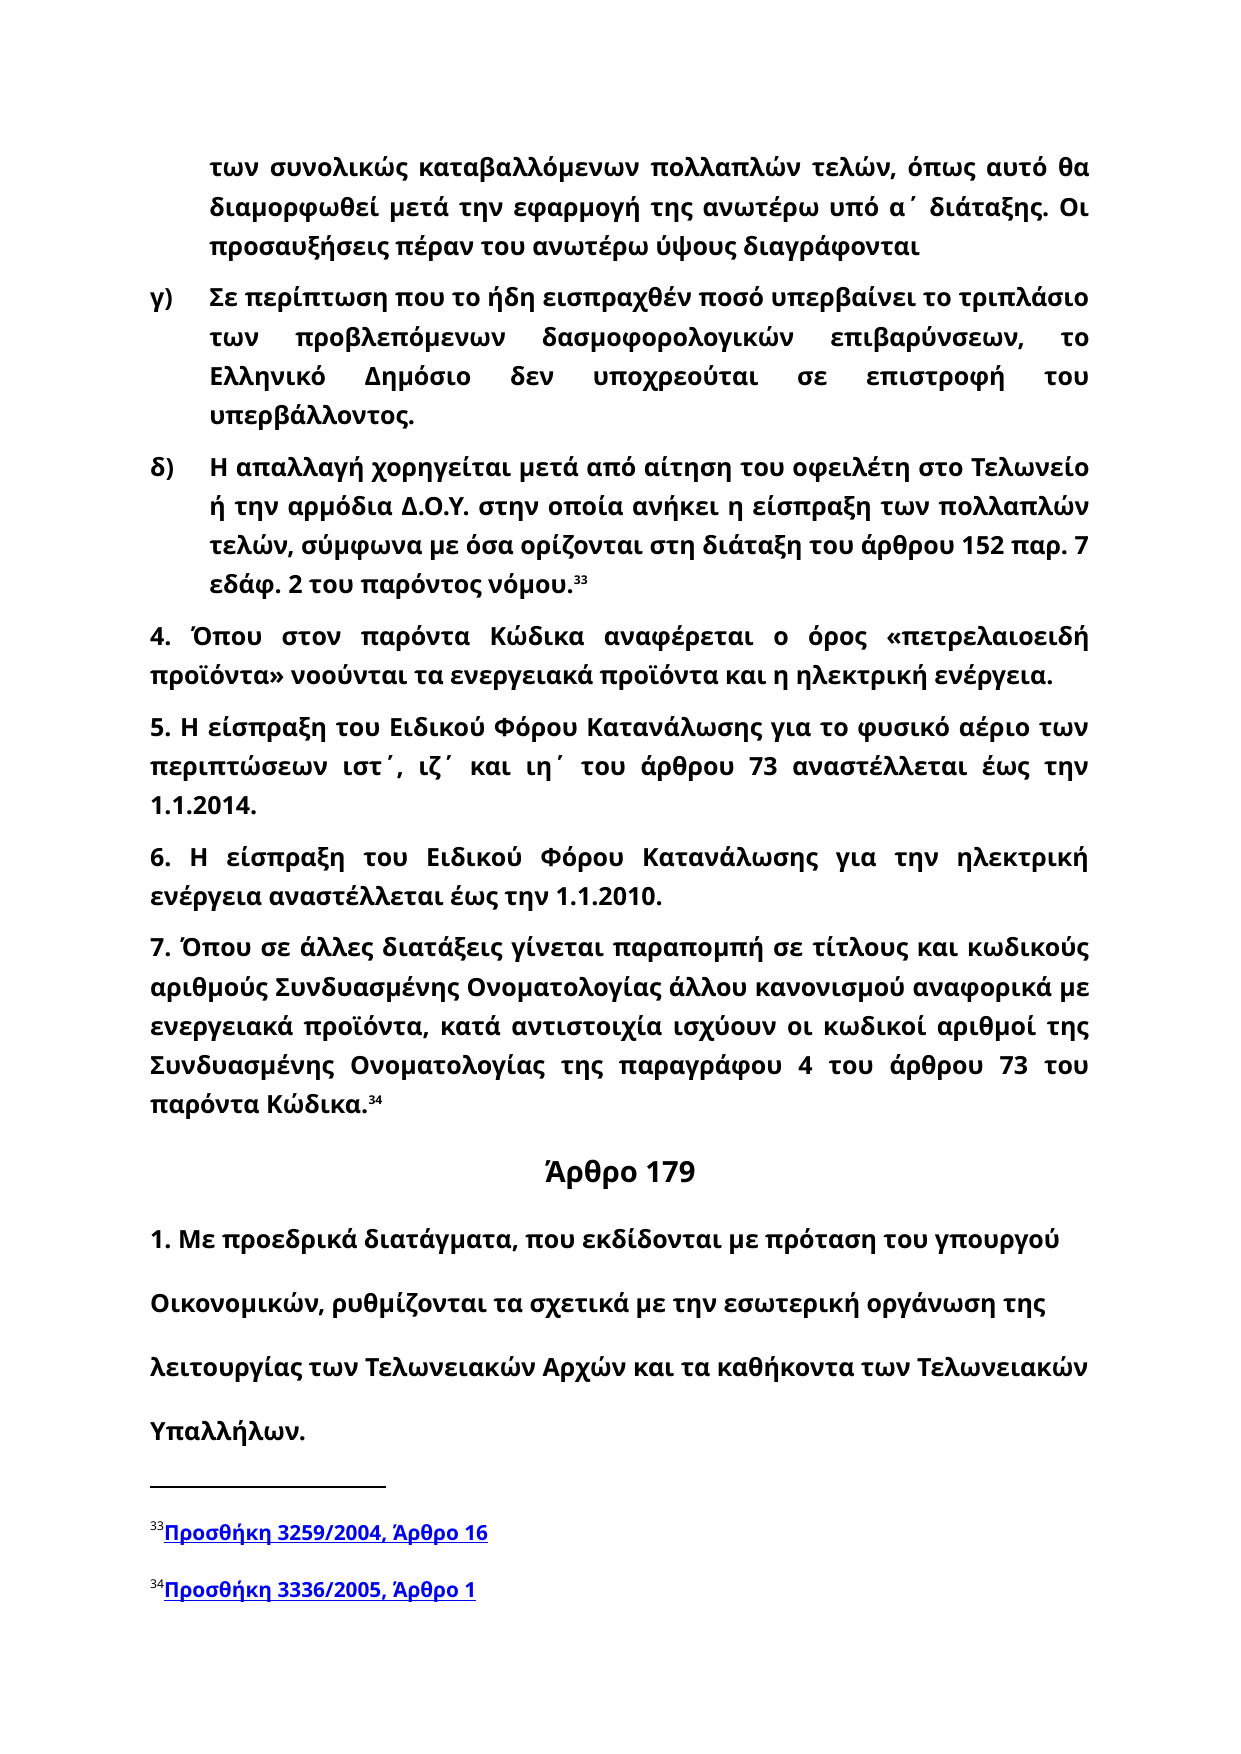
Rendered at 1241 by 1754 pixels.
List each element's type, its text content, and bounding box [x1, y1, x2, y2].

text Προσθήκη 3259/2004, Άρθρο 16 [150, 1518, 1090, 1546]
subtitle Άρθρο 179 [150, 1151, 1090, 1191]
text 7. Όπου σε άλλες διατάξεις γίνεται παραπομπή σε τίτλους και κωδικούς αριθμούς Συνδυασμένης Ονοματολογίας άλλου κανονισμού αναφορικά με ενεργειακά προϊόντα, κατά αντιστοιχία ισχύουν οι κωδικοί αριθμοί της Συνδυασμένης Ονοματολογίας της παραγράφου 4 του άρθρου 73 του παρόντα Κώδικα. [150, 930, 1090, 1121]
list των συνολικώς καταβαλλόμενων πολλαπλών τελών, όπως αυτό θα διαμορφωθεί μετά την εφαρμογή της ανωτέρω υπό α΄ διάταξης. Οι προσαυξήσεις πέραν του ανωτέρω ύψους διαγράφονται [150, 150, 1090, 262]
text Οικονομικών, ρυθμίζονται τα σχετικά με την εσωτερική οργάνωση της [150, 1286, 1090, 1320]
list γ) Σε περίπτωση που το ήδη εισπραχθέν ποσό υπερβαίνει το τριπλάσιο των προβλεπόμενων δασμοφορολογικών επιβαρύνσεων, το Ελληνικό Δημόσιο δεν υποχρεούται σε επιστροφή του υπερβάλλοντος. [150, 280, 1090, 432]
list δ) Η απαλλαγή χορηγείται μετά από αίτηση του οφειλέτη στο Τελωνείο ή την αρμόδια Δ.Ο.Υ. στην οποία ανήκει η είσπραξη των πολλαπλών τελών, σύμφωνα με όσα ορίζονται στη διάταξη του άρθρου 152 παρ. 7 εδάφ. 2 του παρόντος νόμου. [150, 449, 1090, 601]
text 6. Η είσπραξη του Ειδικού Φόρου Κατανάλωσης για την ηλεκτρική ενέργεια αναστέλλεται έως την 1.1.2010. [150, 839, 1090, 912]
text 4. Όπου στον παρόντα Κώδικα αναφέρεται ο όρος «πετρελαιοειδή προϊόντα» νοούνται τα ενεργειακά προϊόντα και η ηλεκτρική ενέργεια. [150, 618, 1090, 692]
text Προσθήκη 3336/2005, Άρθρο 1 [150, 1576, 1090, 1604]
text λειτουργίας των Τελωνειακών Αρχών και τα καθήκοντα των Τελωνειακών [150, 1350, 1090, 1384]
text Υπαλλήλων. [150, 1414, 1090, 1448]
text 5. Η είσπραξη του Ειδικού Φόρου Κατανάλωσης για το φυσικό αέριο των περιπτώσεων ιστ΄, ιζ΄ και ιη΄ του άρθρου 73 αναστέλλεται έως την 1.1.2014. [150, 709, 1090, 822]
text 1. Με προεδρικά διατάγματα, που εκδίδονται με πρόταση του γπουργού [150, 1221, 1090, 1256]
